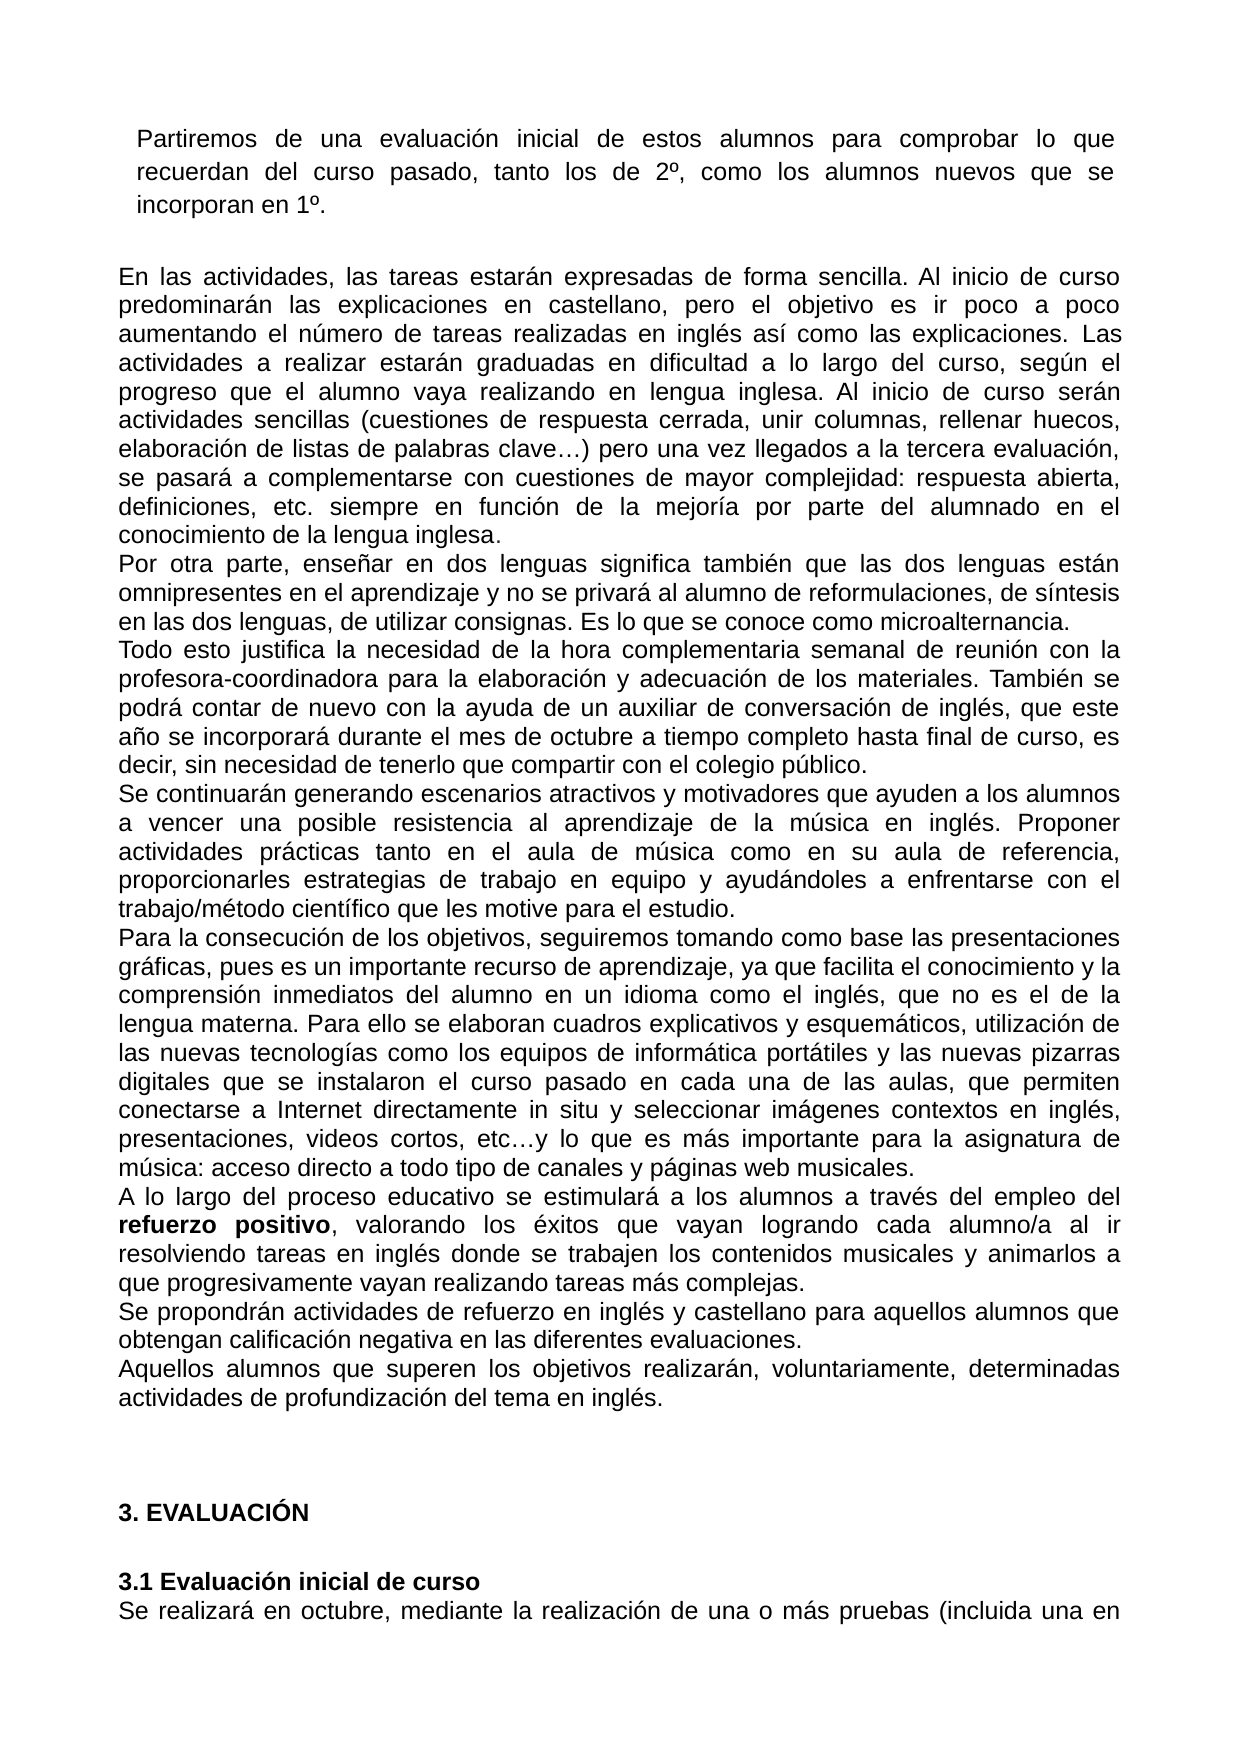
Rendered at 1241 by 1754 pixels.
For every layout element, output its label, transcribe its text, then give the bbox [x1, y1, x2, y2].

text Por otra parte, enseñar en dos lenguas significa también que las dos lenguas están omnipresentes en el aprendizaje y no se privará al alumno de reformulaciones, de síntesis en las dos lenguas, de utilizar consignas. Es lo que se conoce como microalternancia. [118, 549, 1122, 635]
text Todo esto justifica la necesidad de la hora complementaria semanal de reunión con la profesora-coordinadora para la elaboración y adecuación de los materiales. También se podrá contar de nuevo con la ayuda de un auxiliar de conversación de inglés, que este año se incorporará durante el mes de octubre a tiempo completo hasta final de curso, es decir, sin necesidad de tenerlo que compartir con el colegio público. [118, 635, 1122, 779]
text A lo largo del proceso educativo se estimulará a los alumnos a través del empleo del refuerzo positivo, valorando los éxitos que vayan logrando cada alumno/a al ir resolviendo tareas en inglés donde se trabajen los contenidos musicales y animarlos a que progresivamente vayan realizando tareas más complejas. [118, 1182, 1122, 1297]
text 3.1 Evaluación inicial de curso [118, 1567, 1122, 1596]
text 3. EVALUACIÓN [118, 1498, 1122, 1527]
text Se realizará en octubre, mediante la realización de una o más pruebas (incluida una en [118, 1596, 1122, 1624]
text En las actividades, las tareas estarán expresadas de forma sencilla. Al inicio de curso predominarán las explicaciones en castellano, pero el objetivo es ir poco a poco aumentando el número de tareas realizadas en inglés así como las explicaciones. Las actividades a realizar estarán graduadas en dificultad a lo largo del curso, según el progreso que el alumno vaya realizando en lengua inglesa. Al inicio de curso serán actividades sencillas (cuestiones de respuesta cerrada, unir columnas, rellenar huecos, elaboración de listas de palabras clave…) pero una vez llegados a la tercera evaluación, se pasará a complementarse con cuestiones de mayor complejidad: respuesta abierta, definiciones, etc. siempre en función de la mejoría por parte del alumnado en el conocimiento de la lengua inglesa. [118, 262, 1122, 549]
text Para la consecución de los objetivos, seguiremos tomando como base las presentaciones gráficas, pues es un importante recurso de aprendizaje, ya que facilita el conocimiento y la comprensión inmediatos del alumno en un idioma como el inglés, que no es el de la lengua materna. Para ello se elaboran cuadros explicativos y esquemáticos, utilización de las nuevas tecnologías como los equipos de informática portátiles y las nuevas pizarras digitales que se instalaron el curso pasado en cada una de las aulas, que permiten conectarse a Internet directamente in situ y seleccionar imágenes contextos en inglés, presentaciones, videos cortos, etc…y lo que es más importante para la asignatura de música: acceso directo a todo tipo de canales y páginas web musicales. [118, 923, 1122, 1182]
text Se propondrán actividades de refuerzo en inglés y castellano para aquellos alumnos que obtengan calificación negativa en las diferentes evaluaciones. [118, 1297, 1122, 1354]
text Se continuarán generando escenarios atractivos y motivadores que ayuden a los alumnos a vencer una posible resistencia al aprendizaje de la música en inglés. Proponer actividades prácticas tanto en el aula de música como en su aula de referencia, proporcionarles estrategias de trabajo en equipo y ayudándoles a enfrentarse con el trabajo/método científico que les motive para el estudio. [118, 779, 1122, 923]
text Partiremos de una evaluación inicial de estos alumnos para comprobar lo que recuerdan del curso pasado, tanto los de 2º, como los alumnos nuevos que se incorporan en 1º. [120, 120, 1120, 219]
text Aquellos alumnos que superen los objetivos realizarán, voluntariamente, determinadas actividades de profundización del tema en inglés. [118, 1354, 1122, 1412]
